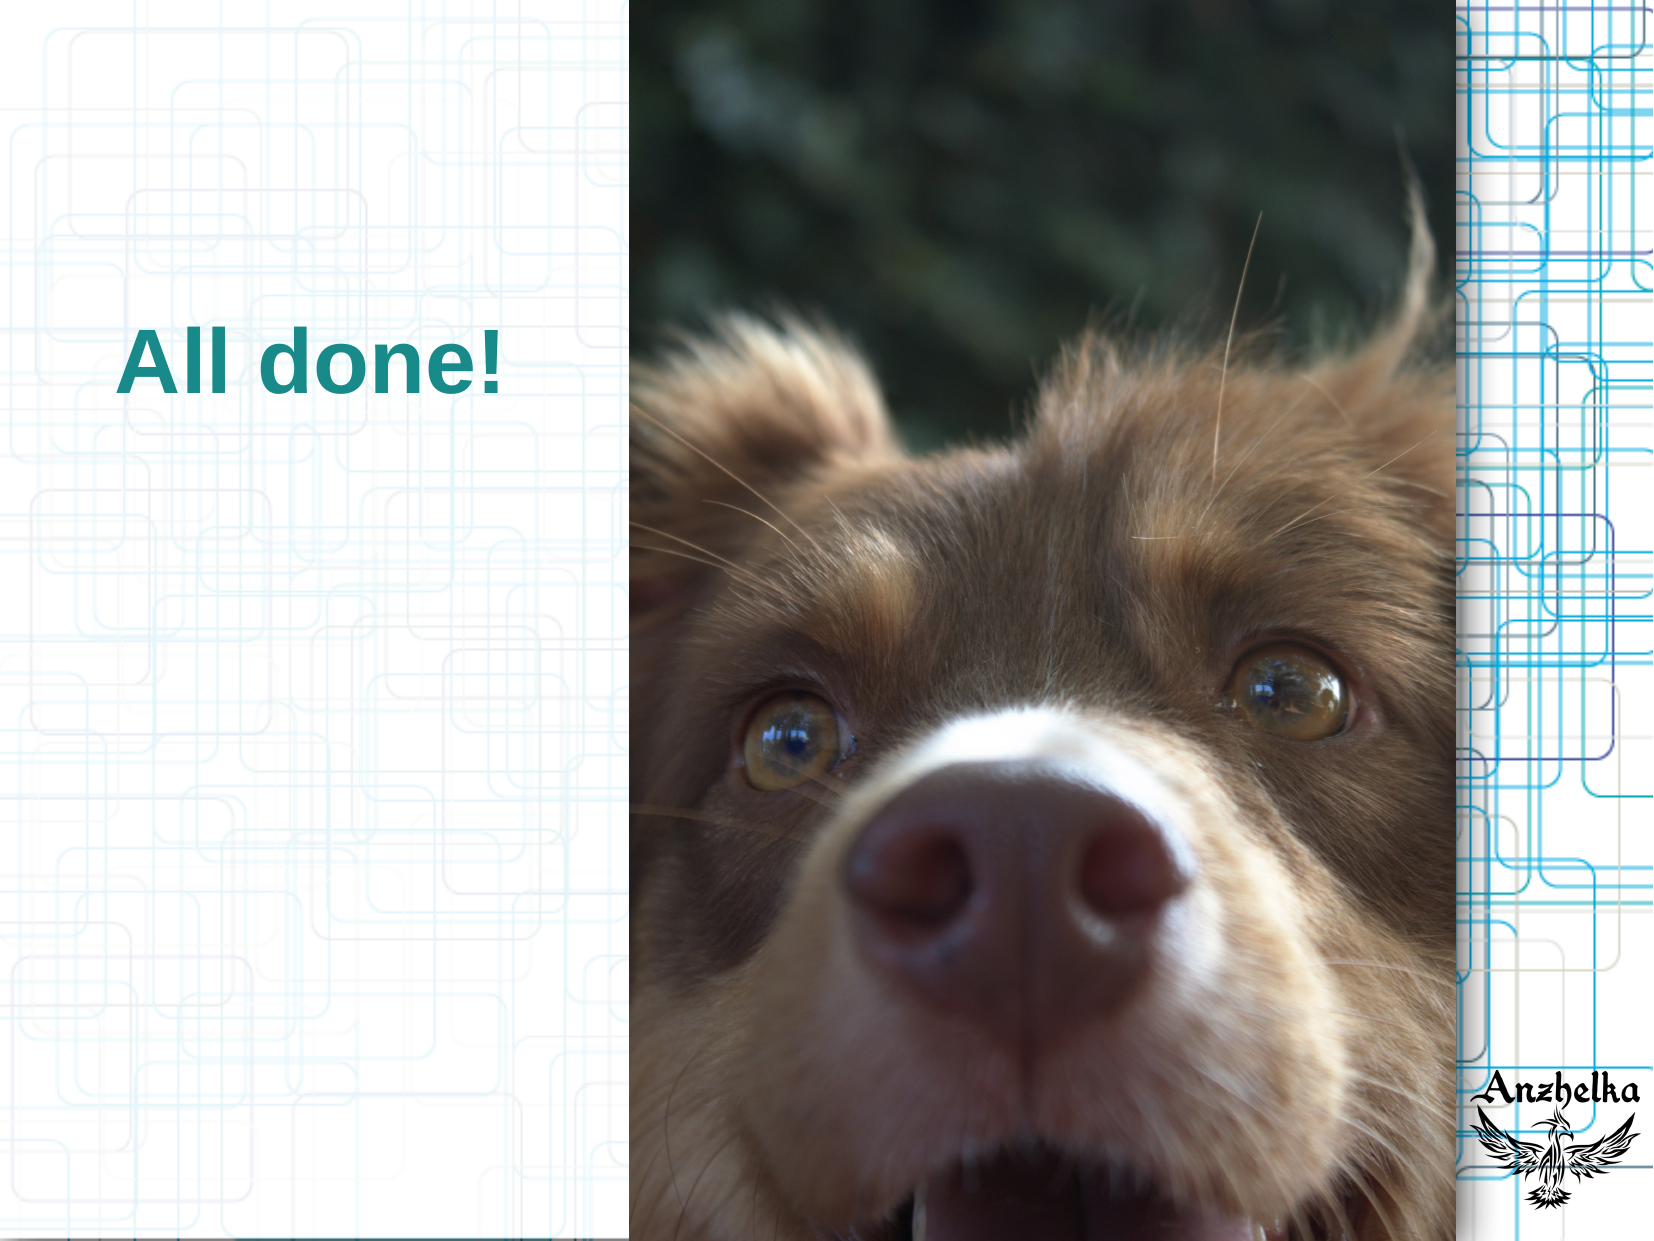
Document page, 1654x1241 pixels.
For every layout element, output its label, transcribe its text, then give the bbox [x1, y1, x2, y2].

picture [0, 0, 1654, 1241]
title All done! [0, 257, 629, 466]
